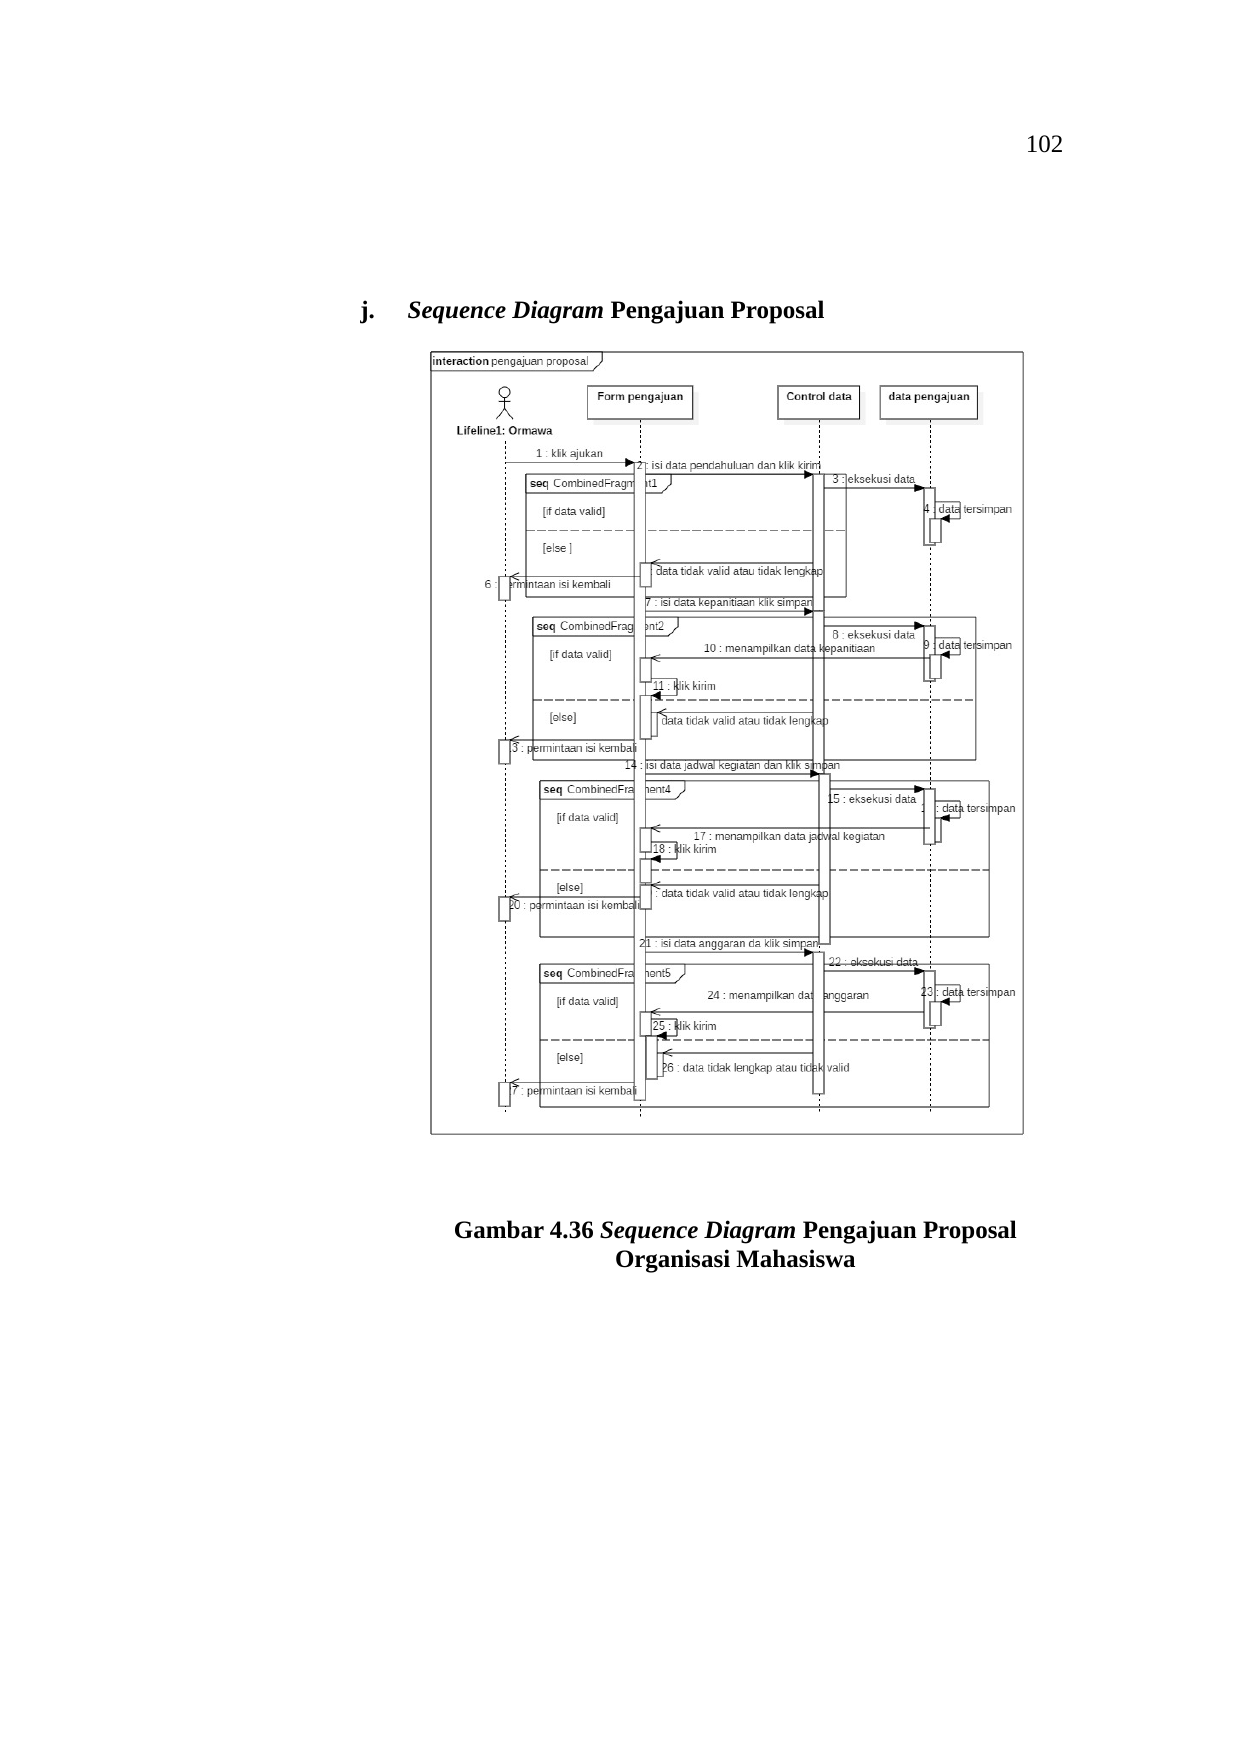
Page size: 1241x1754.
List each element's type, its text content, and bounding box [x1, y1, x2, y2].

picture [422, 343, 1057, 1168]
list Sequence Diagram Pengajuan Proposal [360, 295, 1063, 324]
table_header [417, 338, 1062, 1202]
text Gambar 4.36 Sequence Diagram Pengajuan Proposal Organisasi Mahasiswa [407, 1215, 1063, 1272]
